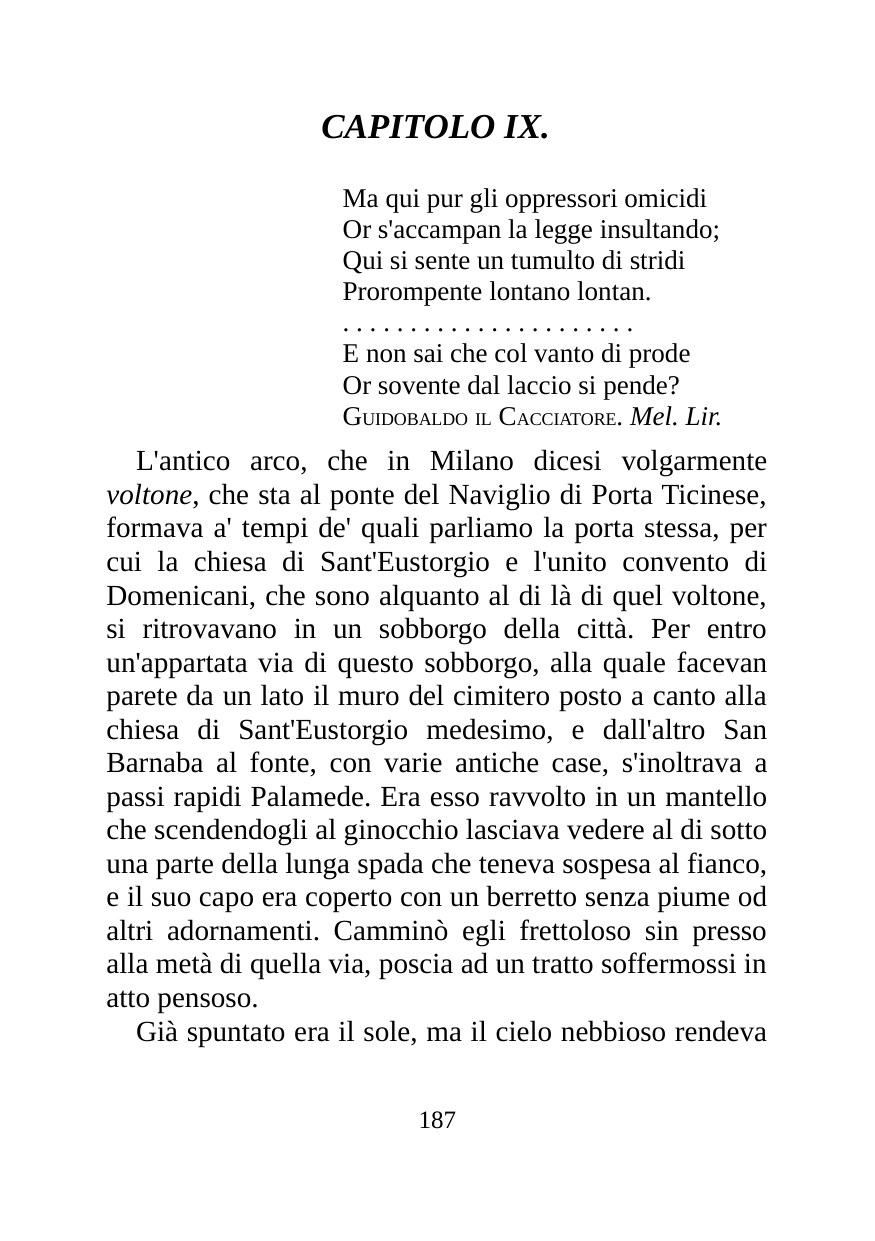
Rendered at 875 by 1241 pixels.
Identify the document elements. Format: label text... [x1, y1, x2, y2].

text L'antico arco, che in Milano dicesi volgarmente voltone, che sta al ponte del Naviglio di Porta Ticinese, formava a' tempi de' quali parliamo la porta stessa, per cui la chiesa di Sant'Eustorgio e l'unito convento di Domenicani, che sono alquanto al di là di quel voltone, si ritrovavano in un sobborgo della città. Per entro un'appartata via di questo sobborgo, alla quale facevan parete da un lato il muro del cimitero posto a canto alla chiesa di Sant'Eustorgio medesimo, e dall'altro San Barnaba al fonte, con varie antiche case, s'inoltrava a passi rapidi Palamede. Era esso ravvolto in un mantello che scendendogli al ginocchio lasciava vedere al di sotto una parte della lunga spada che teneva sospesa al fianco, e il suo capo era coperto con un berretto senza piume od altri adornamenti. Camminò egli frettoloso sin presso alla metà di quella via, poscia ad un tratto soffermossi in atto pensoso. [106, 443, 768, 1014]
text Or s'accampan la legge insultando; [342, 213, 768, 244]
text Prorompente lontano lontan. [342, 275, 768, 306]
text . . . . . . . . . . . . . . . . . . . . . . [342, 306, 768, 338]
subtitle CAPITOLO IX. [106, 106, 768, 146]
text Ma qui pur gli oppressori omicidi [342, 182, 768, 213]
text E non sai che col vanto di prode [342, 338, 768, 369]
text Guidobaldo il Cacciatore. Mel. Lir. [342, 400, 768, 431]
text Già spuntato era il sole, ma il cielo nebbioso rendeva [106, 1014, 768, 1047]
text Qui si sente un tumulto di stridi [342, 244, 768, 275]
text Or sovente dal laccio si pende? [342, 369, 768, 400]
